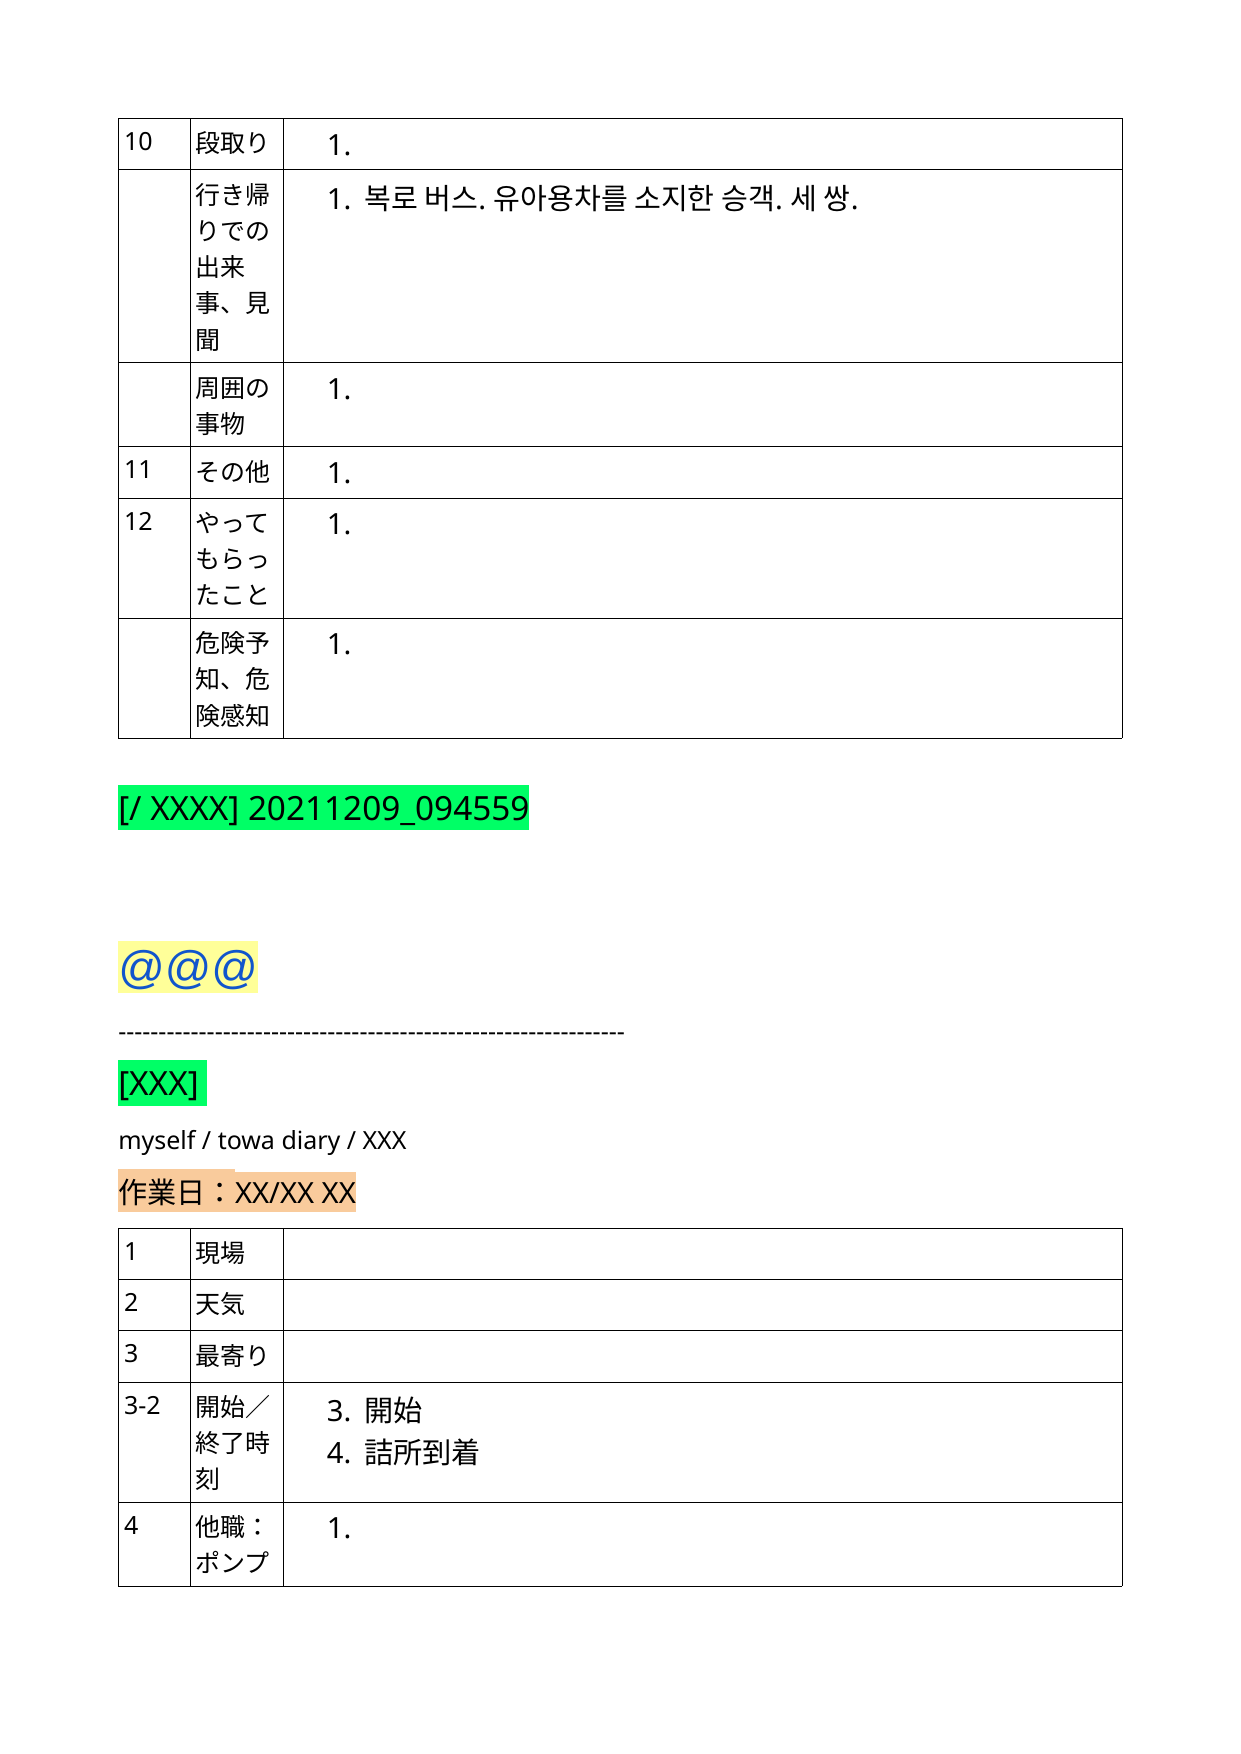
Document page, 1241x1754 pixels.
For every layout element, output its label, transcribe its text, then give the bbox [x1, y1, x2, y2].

table_cell [284, 619, 1122, 738]
table_header [284, 1229, 1122, 1279]
table_cell 周囲の事物 [191, 363, 283, 446]
table_cell その他 [191, 447, 283, 497]
table_cell 3-2 [119, 1383, 190, 1502]
text 作業日：XX/XX XX [118, 1169, 1122, 1212]
table_cell [119, 363, 190, 446]
text [XXX] [118, 1060, 1122, 1106]
table_cell [284, 1331, 1122, 1382]
table_header 1 [119, 1229, 190, 1279]
table_cell 天気 [191, 1280, 283, 1330]
text --------------------------------------------------------------- [118, 1013, 1122, 1047]
table_cell [284, 119, 1122, 169]
table_cell 最寄り [191, 1331, 283, 1382]
table_cell 開始 詰所到着 [284, 1383, 1122, 1502]
table_cell 行き帰りでの出来事、見聞 [191, 170, 283, 362]
table_header 現場 [191, 1229, 283, 1279]
text myself / towa diary / XXX [118, 1123, 1122, 1157]
table_cell 복로 버스. 유아용차를 소지한 승객. 세 쌍. [284, 170, 1122, 362]
table_cell [284, 499, 1122, 618]
table_cell 2 [119, 1280, 190, 1330]
table_cell [284, 1280, 1122, 1330]
table_cell 他職：ポンプ [191, 1503, 283, 1586]
table_cell やってもらったこと [191, 499, 283, 618]
table_cell 危険予知、危険感知 [191, 619, 283, 738]
table_cell [284, 363, 1122, 446]
table_cell [284, 447, 1122, 497]
table_cell 段取り [191, 119, 283, 169]
table_cell 4 [119, 1503, 190, 1586]
text @@@ [118, 941, 1122, 993]
table_cell 12 [119, 499, 190, 618]
table_cell [284, 1503, 1122, 1586]
table_cell 10 [119, 119, 190, 169]
table_cell 開始／終了時刻 [191, 1383, 283, 1502]
text [/ XXXX] 20211209_094559 [118, 785, 1122, 830]
table_cell 11 [119, 447, 190, 497]
table_cell [119, 619, 190, 738]
table_cell [119, 170, 190, 362]
table_cell 3 [119, 1331, 190, 1382]
